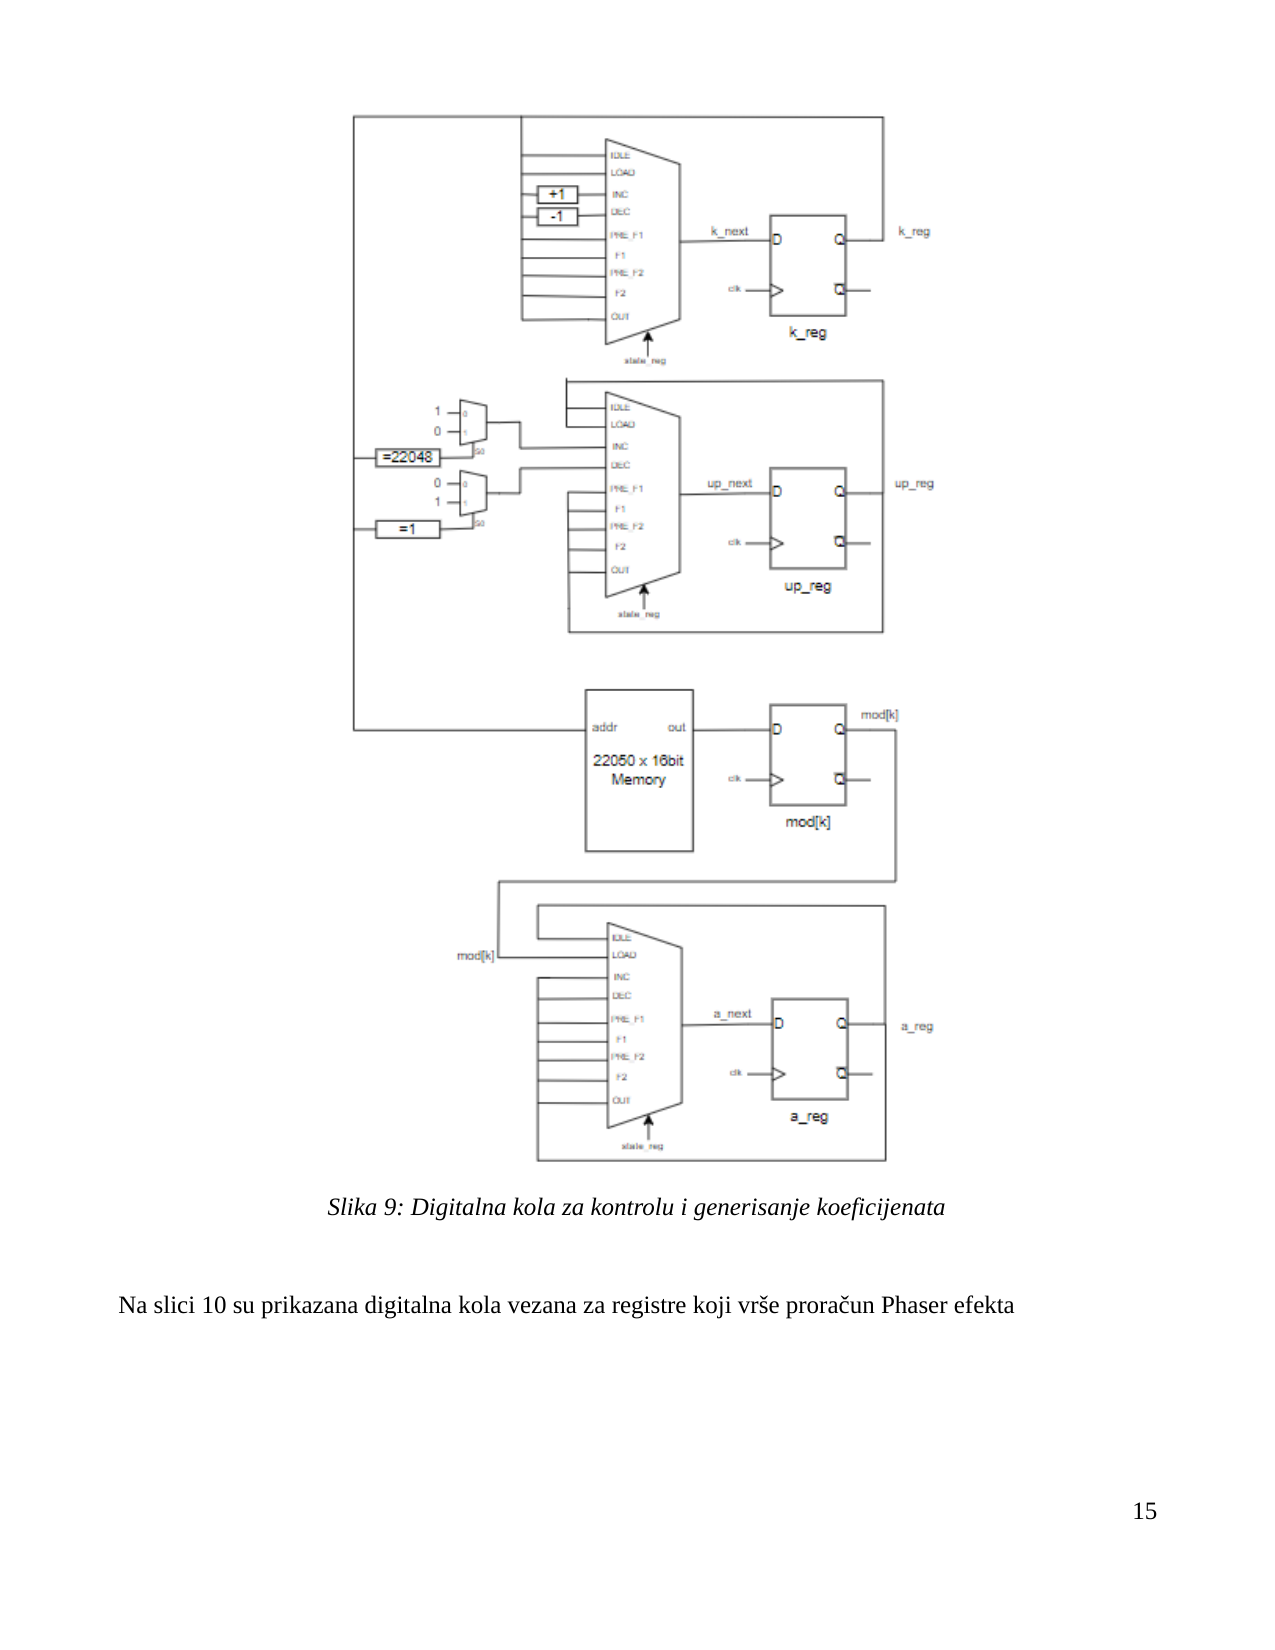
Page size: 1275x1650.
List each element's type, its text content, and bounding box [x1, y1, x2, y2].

text Slika 9: Digitalna kola za kontrolu i generisanje koeficijenata [250, 1187, 1025, 1220]
text Na slici 10 su prikazana digitalna kola vezana za registre koji vrše proračun Phaser efekta [118, 1290, 1157, 1318]
picture [250, 87, 1025, 1187]
